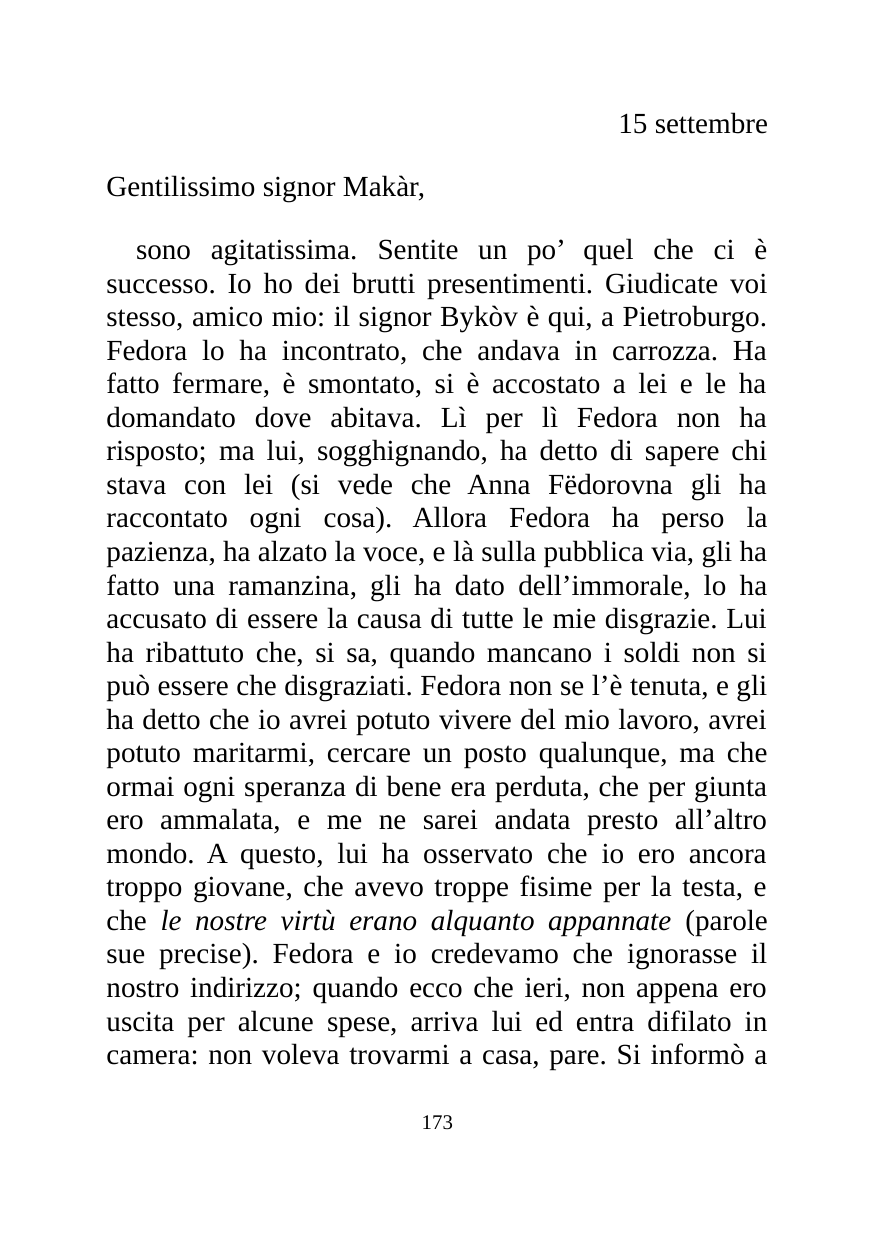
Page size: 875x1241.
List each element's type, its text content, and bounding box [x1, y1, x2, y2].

text 15 settembre [106, 106, 768, 140]
text sono agitatissima. Sentite un po’ quel che ci è successo. Io ho dei brutti presentimenti. Giudicate voi stesso, amico mio: il signor Bykòv è qui, a Pietroburgo. Fedora lo ha incontrato, che andava in carrozza. Ha fatto fermare, è smontato, si è accostato a lei e le ha domandato dove abitava. Lì per lì Fedora non ha risposto; ma lui, sogghignando, ha detto di sapere chi stava con lei (si vede che Anna Fëdorovna gli ha raccontato ogni cosa). Allora Fedora ha perso la pazienza, ha alzato la voce, e là sulla pubblica via, gli ha fatto una ramanzina, gli ha dato dell’immorale, lo ha accusato di essere la causa di tutte le mie disgrazie. Lui ha ribattuto che, si sa, quando mancano i soldi non si può essere che disgraziati. Fedora non se l’è tenuta, e gli ha detto che io avrei potuto vivere del mio lavoro, avrei potuto maritarmi, cercare un posto qualunque, ma che ormai ogni speranza di bene era perduta, che per giunta ero ammalata, e me ne sarei andata presto all’altro mondo. A questo, lui ha osservato che io ero ancora troppo giovane, che avevo troppe fisime per la testa, e che le nostre virtù erano alquanto appannate (parole sue precise). Fedora e io credevamo che ignorasse il nostro indirizzo; quando ecco che ieri, non appena ero uscita per alcune spese, arriva lui ed entra difilato in camera: non voleva trovarmi a casa, pare. Si informò a [106, 232, 768, 1071]
text Gentilissimo signor Makàr, [106, 169, 768, 203]
